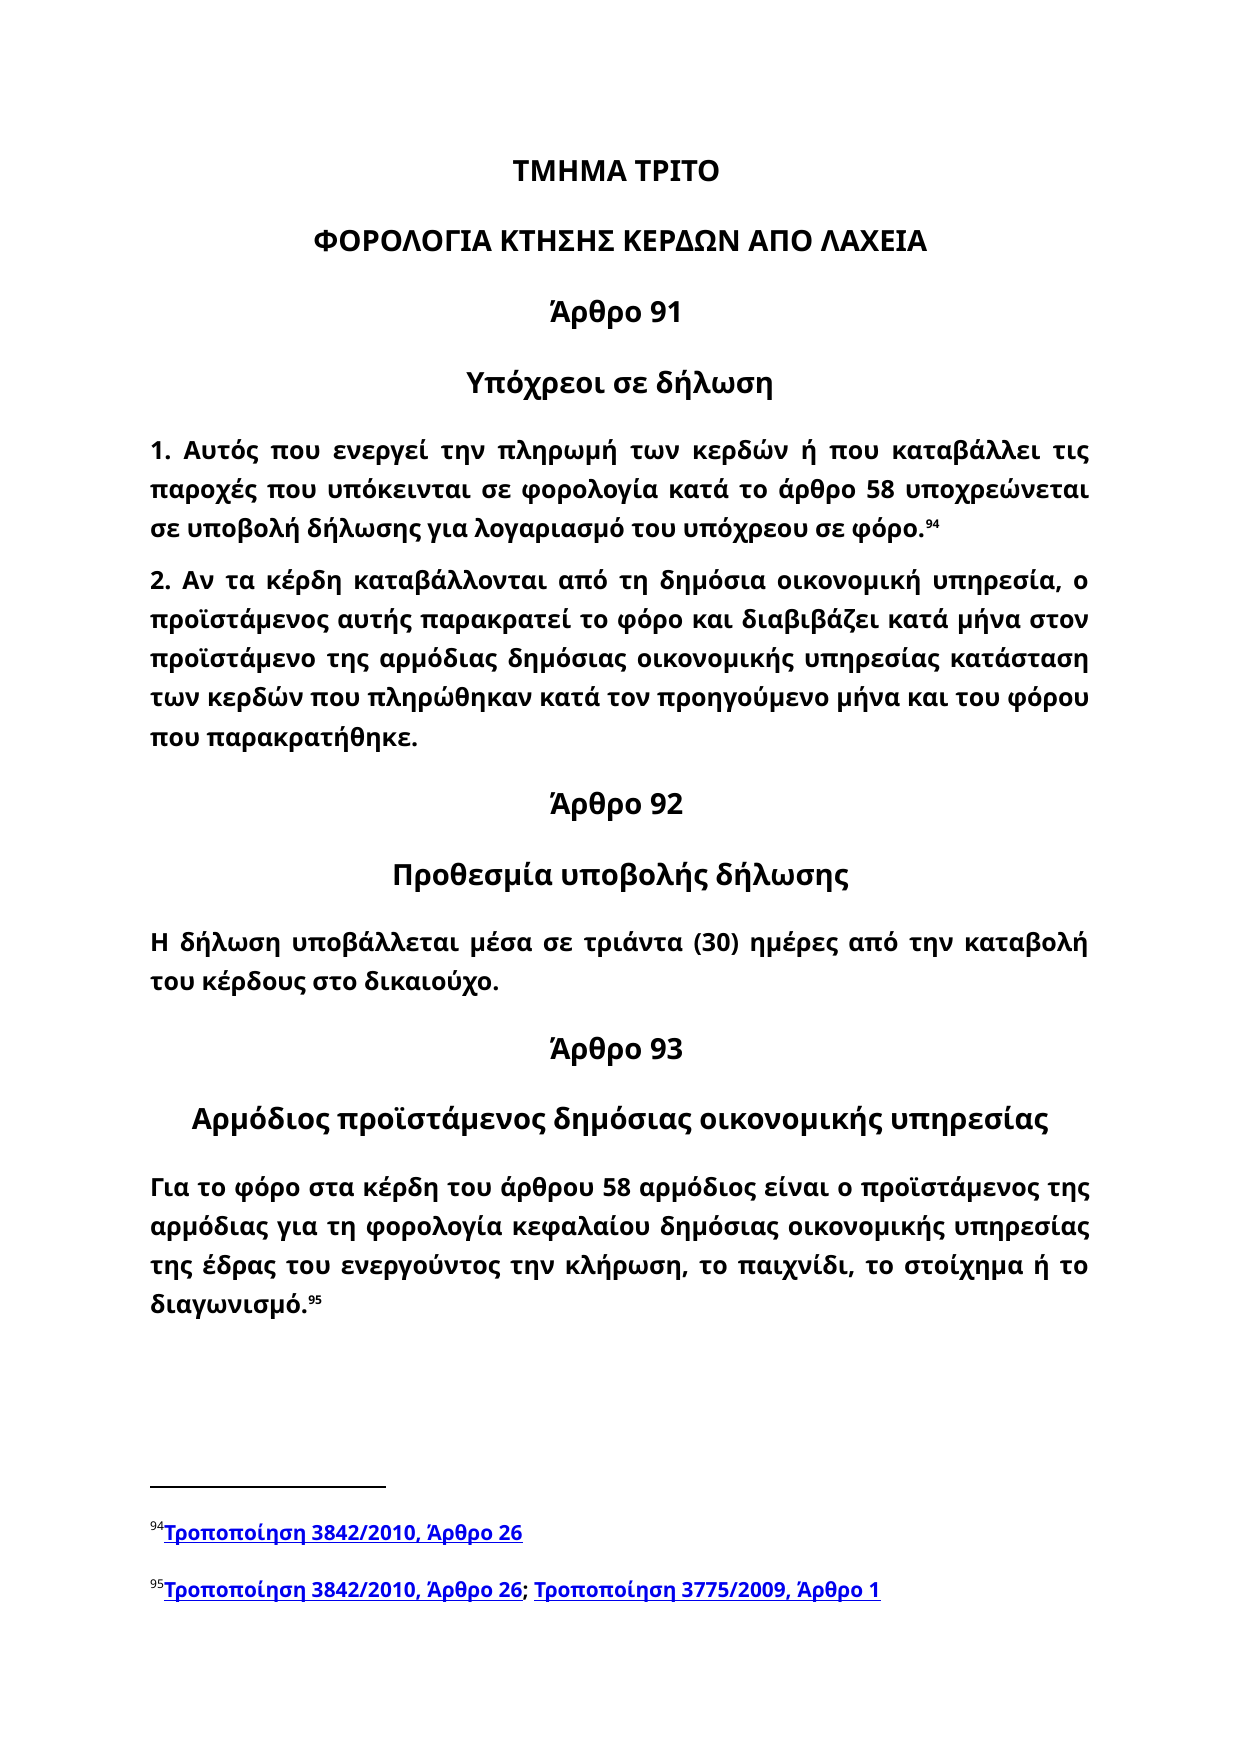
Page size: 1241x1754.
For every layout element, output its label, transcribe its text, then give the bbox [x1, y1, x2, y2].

text 1. Αυτός που ενεργεί την πληρωμή των κερδών ή που καταβάλλει τις παροχές που υπόκεινται σε φορολογία κατά το άρθρο 58 υποχρεώνεται σε υποβολή δήλωσης για λογαριασμό του υπόχρεου σε φόρο. [150, 432, 1090, 545]
text Τροποποίηση 3842/2010, Άρθρο 26; Τροποποίηση 3775/2009, Άρθρο 1 [150, 1576, 1090, 1604]
subtitle ΤΜΗΜΑ ΤΡΙΤΟ [150, 150, 1090, 190]
subtitle ΦΟΡΟΛΟΓΙΑ ΚΤΗΣΗΣ ΚΕΡΔΩΝ ΑΠΟ ΛΑΧΕΙΑ [150, 221, 1090, 260]
subtitle Άρθρο 91 [150, 291, 1090, 331]
text Τροποποίηση 3842/2010, Άρθρο 26 [150, 1518, 1090, 1546]
text Για το φόρο στα κέρδη του άρθρου 58 αρμόδιος είναι ο προϊστάμενος της αρμόδιας για τη φορολογία κεφαλαίου δημόσιας οικονομικής υπηρεσίας της έδρας του ενεργούντος την κλήρωση, το παιχνίδι, το στοίχημα ή το διαγωνισμό. [150, 1169, 1090, 1321]
subtitle Υπόχρεοι σε δήλωση [150, 362, 1090, 402]
subtitle Προθεσμία υποβολής δήλωσης [150, 854, 1090, 894]
subtitle Άρθρο 93 [150, 1028, 1090, 1068]
subtitle Άρθρο 92 [150, 783, 1090, 823]
subtitle Αρμόδιος προϊστάμενος δημόσιας οικονομικής υπηρεσίας [150, 1098, 1090, 1138]
text Η δήλωση υποβάλλεται μέσα σε τριάντα (30) ημέρες από την καταβολή του κέρδους στο δικαιούχο. [150, 924, 1090, 998]
text 2. Αν τα κέρδη καταβάλλονται από τη δημόσια οικονομική υπηρεσία, ο προϊστάμενος αυτής παρακρατεί το φόρο και διαβιβάζει κατά μήνα στον προϊστάμενο της αρμόδιας δημόσιας οικονομικής υπηρεσίας κατάσταση των κερδών που πληρώθηκαν κατά τον προηγούμενο μήνα και του φόρου που παρακρατήθηκε. [150, 562, 1090, 753]
